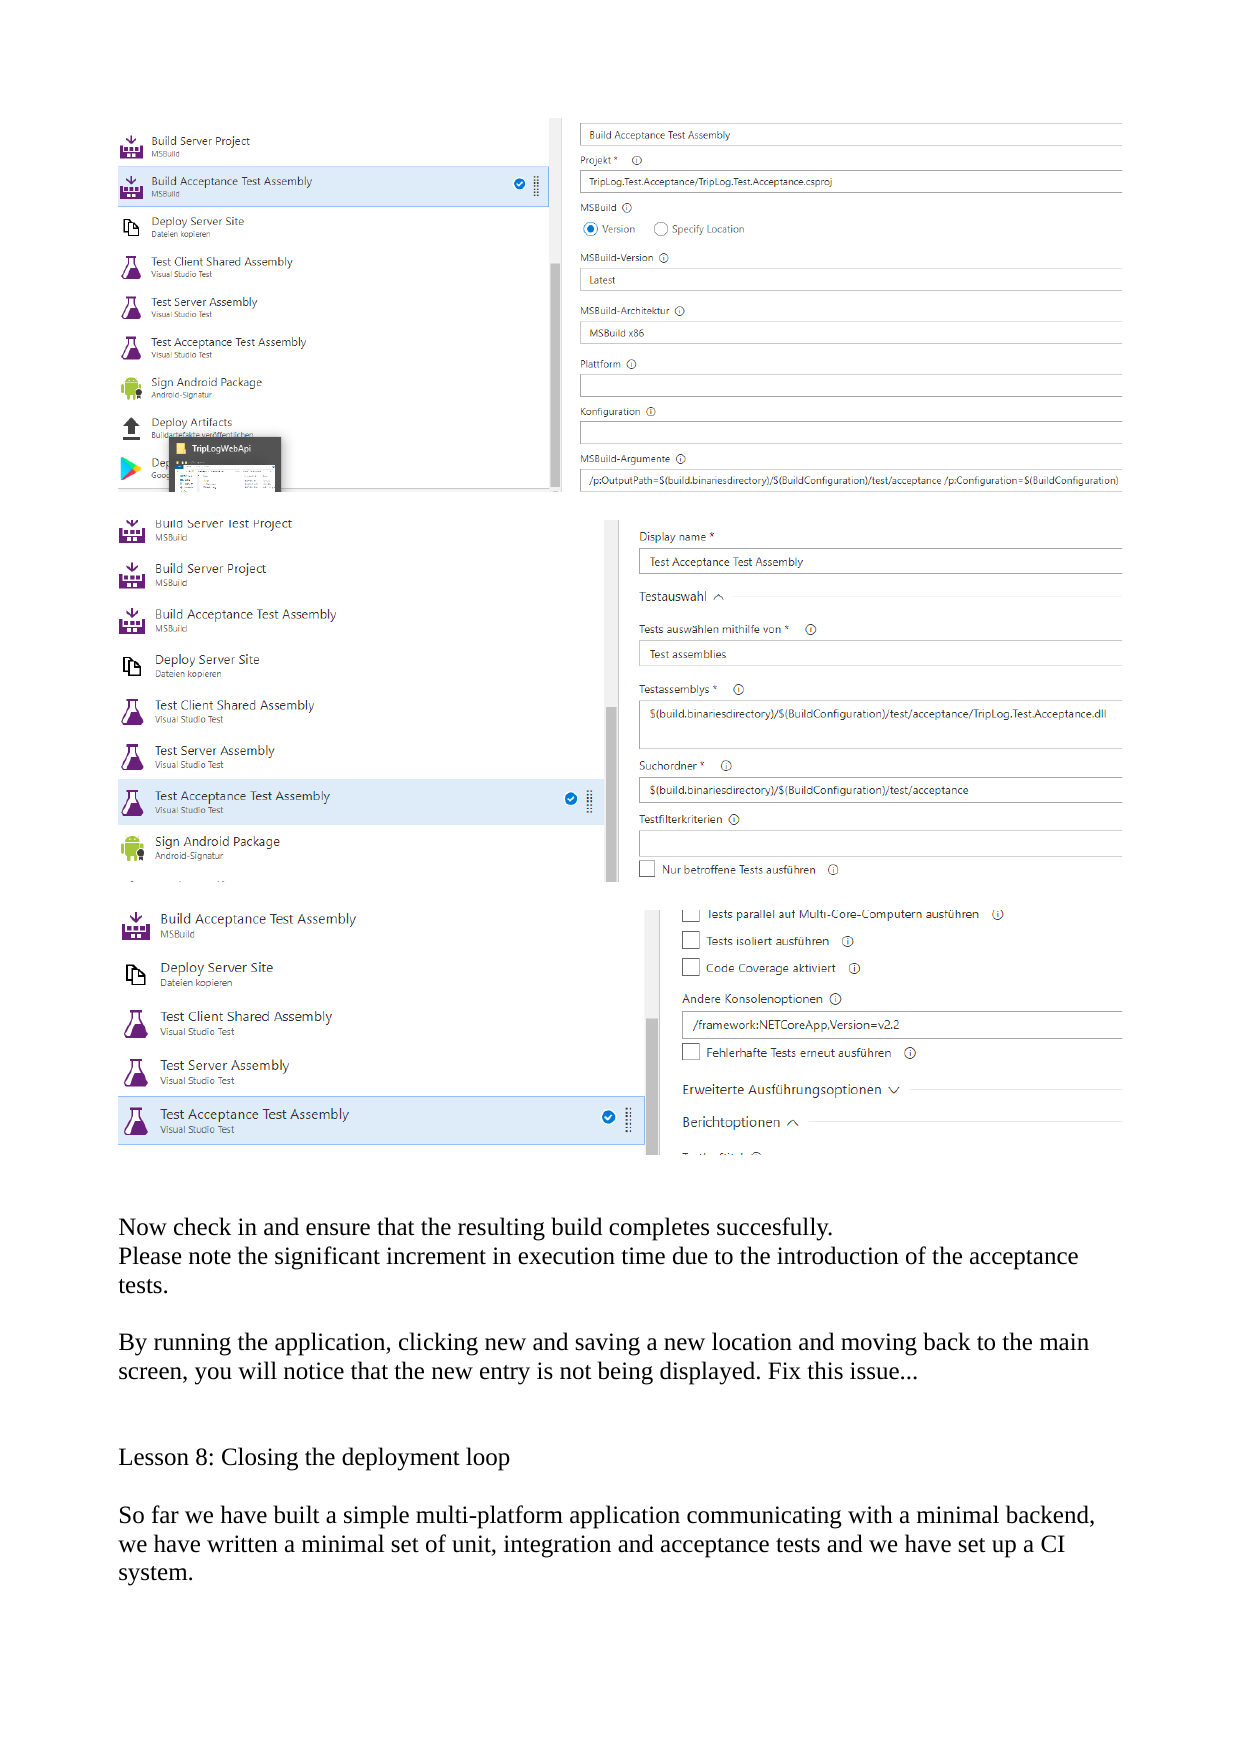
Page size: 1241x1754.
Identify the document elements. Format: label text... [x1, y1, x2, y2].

picture [118, 910, 1123, 1155]
text Now check in and ensure that the resulting build completes succesfully. [118, 1212, 1122, 1241]
picture [118, 520, 1123, 882]
text Lesson 8: Closing the deployment loop [118, 1442, 1122, 1471]
picture [118, 118, 1123, 492]
text Please note the significant increment in execution time due to the introduction of the acceptance tests. [118, 1241, 1122, 1299]
text So far we have built a simple multi-platform application communicating with a minimal backend, we have written a minimal set of unit, integration and acceptance tests and we have set up a CI system. [118, 1500, 1122, 1586]
text By running the application, clicking new and saving a new location and moving back to the main screen, you will notice that the new entry is not being displayed. Fix this issue... [118, 1327, 1122, 1385]
